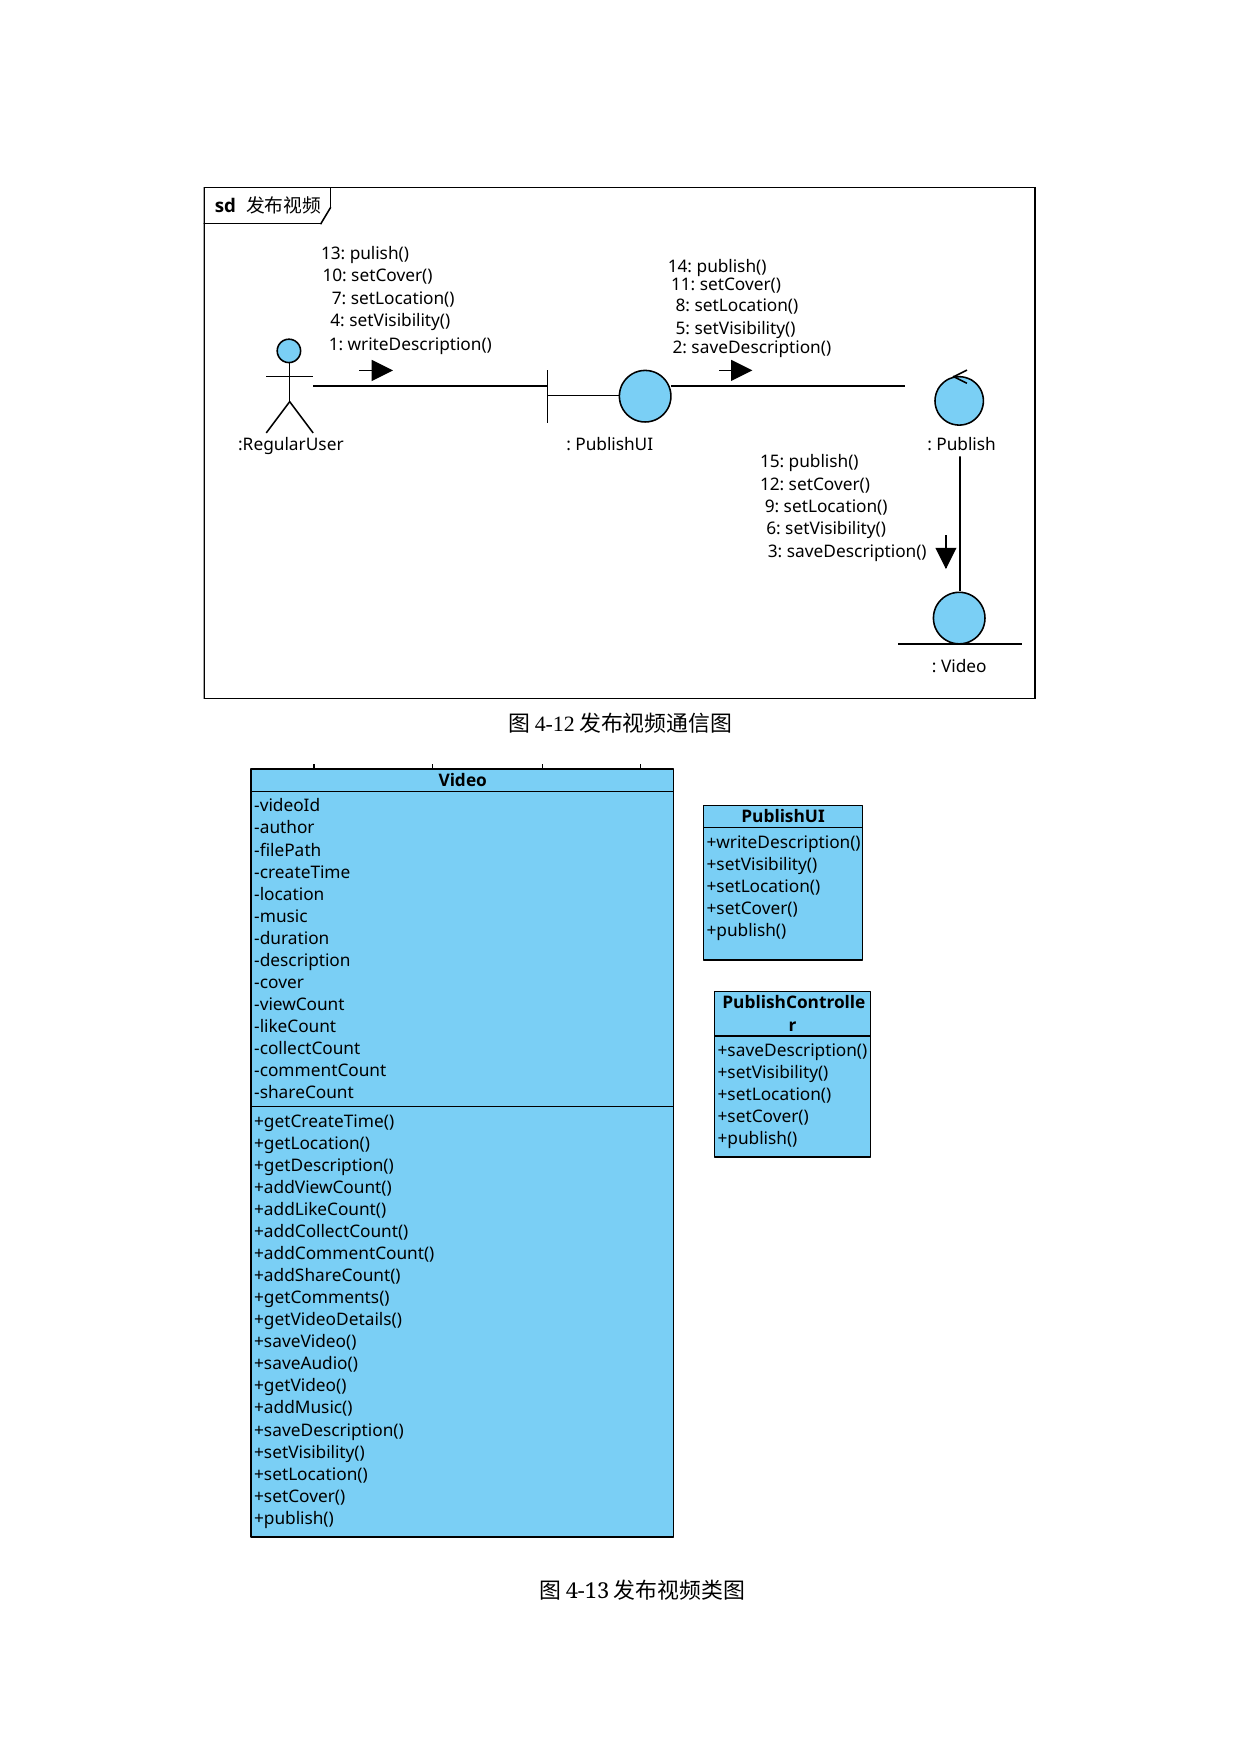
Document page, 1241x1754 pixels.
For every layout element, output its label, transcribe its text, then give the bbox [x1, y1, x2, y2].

text 图4-13发布视频类图 [118, 757, 1122, 1604]
list 图4-12发布视频通信图 [118, 188, 1122, 738]
